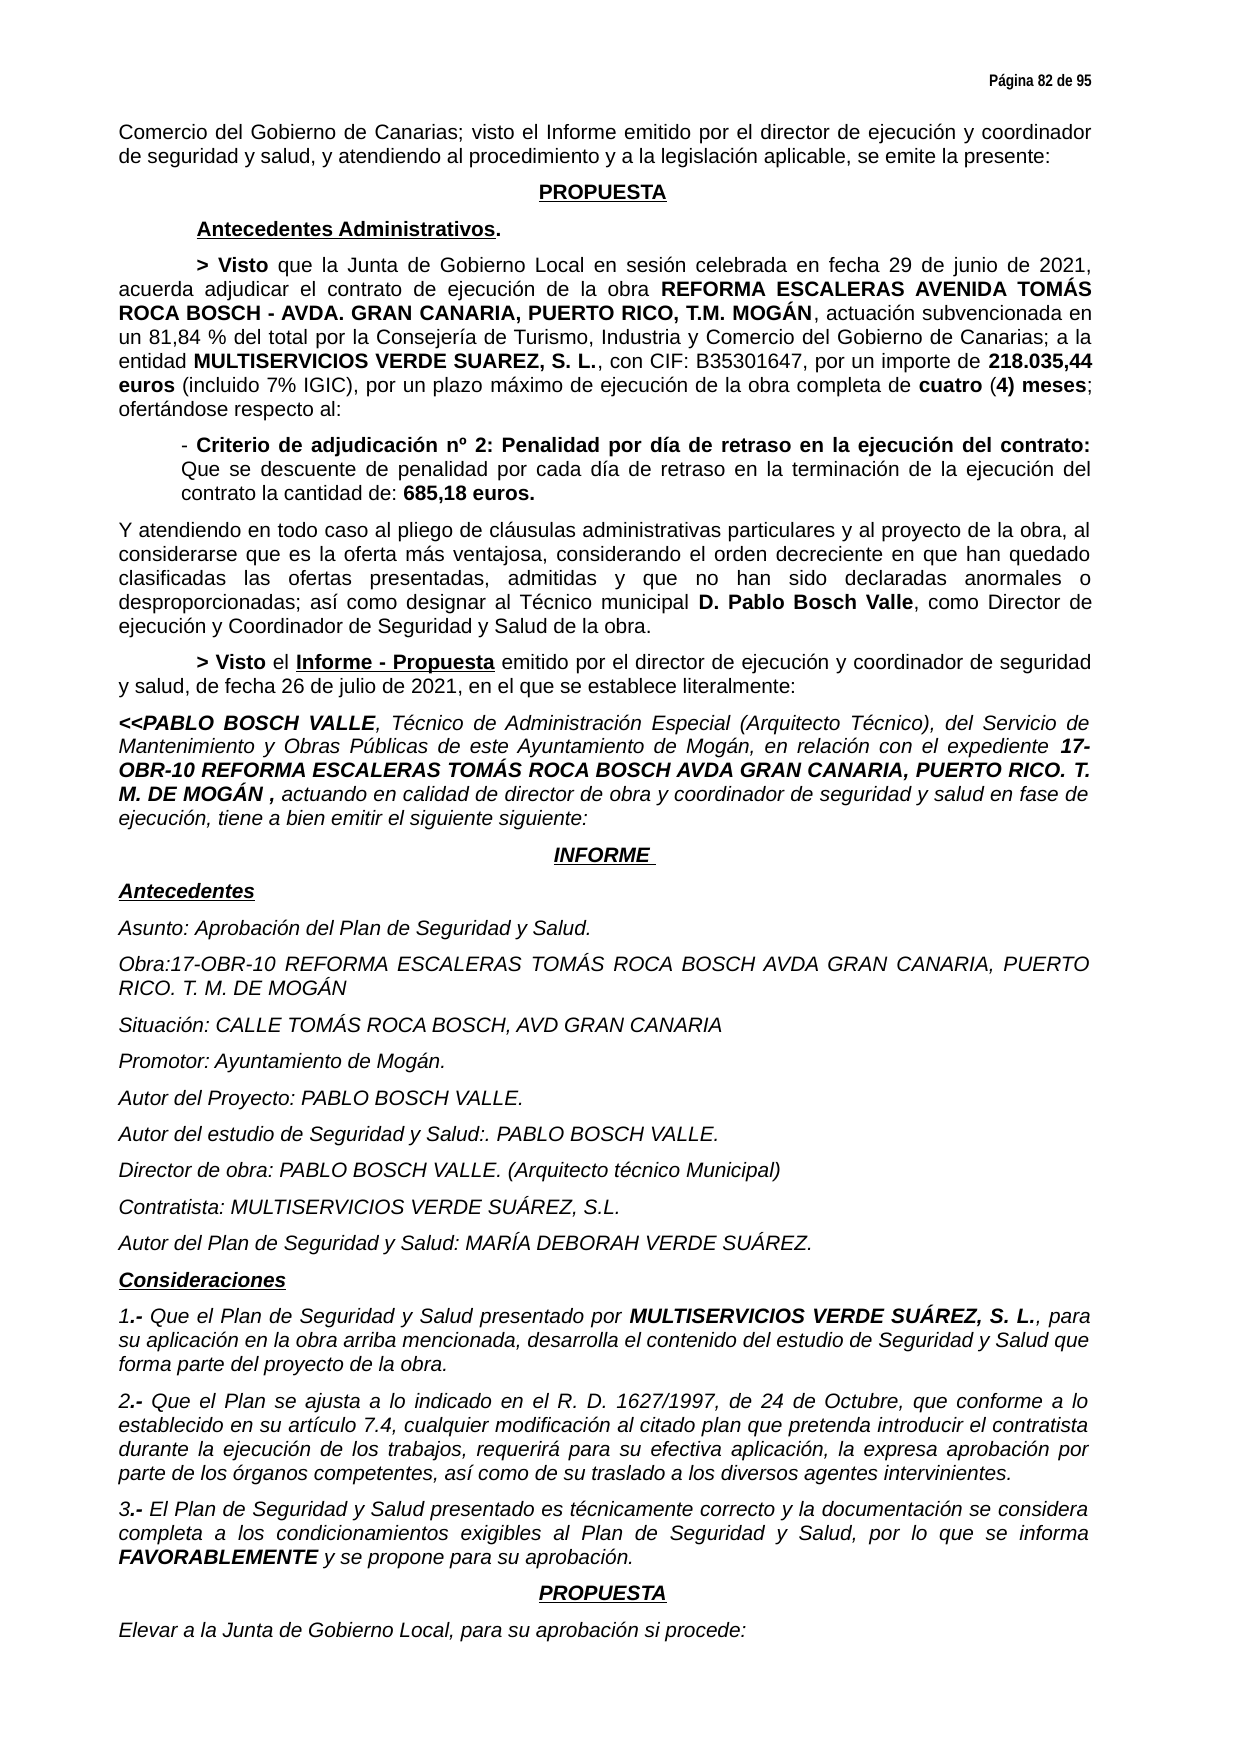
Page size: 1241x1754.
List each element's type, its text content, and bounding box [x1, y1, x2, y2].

text Elevar a la Junta de Gobierno Local, para su aprobación si procede: [118, 1618, 1092, 1642]
text - Criterio de adjudicación nº 2: Penalidad por día de retraso en la ejecución del contrato: Que se descuente de penalidad por cada día de retraso en la terminación de la ejecución del contrato la cantidad de: 685,18 euros. [181, 433, 1092, 505]
text PROPUESTA [118, 180, 1092, 204]
text Obra:17-OBR-10 REFORMA ESCALERAS TOMÁS ROCA BOSCH AVDA GRAN CANARIA, PUERTO RICO. T. M. DE MOGÁN [118, 952, 1092, 1000]
text PROPUESTA [118, 1581, 1092, 1605]
text > Visto el Informe - Propuesta emitido por el director de ejecución y coordinador de seguridad y salud, de fecha 26 de julio de 2021, en el que se establece literalmente: [118, 650, 1092, 698]
text Consideraciones [118, 1268, 1092, 1292]
text Autor del Plan de Seguridad y Salud: MARÍA DEBORAH VERDE SUÁREZ. [118, 1231, 1092, 1255]
text Contratista: MULTISERVICIOS VERDE SUÁREZ, S.L. [118, 1195, 1092, 1219]
text Promotor: Ayuntamiento de Mogán. [118, 1049, 1092, 1073]
text Antecedentes Administrativos. [118, 217, 1092, 241]
text 1.- Que el Plan de Seguridad y Salud presentado por MULTISERVICIOS VERDE SUÁREZ, S. L., para su aplicación en la obra arriba mencionada, desarrolla el contenido del estudio de Seguridad y Salud que forma parte del proyecto de la obra. [118, 1304, 1092, 1376]
text <<PABLO BOSCH VALLE, Técnico de Administración Especial (Arquitecto Técnico), del Servicio de Mantenimiento y Obras Públicas de este Ayuntamiento de Mogán, en relación con el expediente 17-OBR-10 REFORMA ESCALERAS TOMÁS ROCA BOSCH AVDA GRAN CANARIA, PUERTO RICO. T. M. DE MOGÁN , actuando en calidad de director de obra y coordinador de seguridad y salud en fase de ejecución, tiene a bien emitir el siguiente siguiente: [118, 710, 1092, 830]
text Y atendiendo en todo caso al pliego de cláusulas administrativas particulares y al proyecto de la obra, al considerarse que es la oferta más ventajosa, considerando el orden decreciente en que han quedado clasificadas las ofertas presentadas, admitidas y que no han sido declaradas anormales o desproporcionadas; así como designar al Técnico municipal D. Pablo Bosch Valle, como Director de ejecución y Coordinador de Seguridad y Salud de la obra. [118, 518, 1092, 637]
text 2.- Que el Plan se ajusta a lo indicado en el R. D. 1627/1997, de 24 de Octubre, que conforme a lo establecido en su artículo 7.4, cualquier modificación al citado plan que pretenda introducir el contratista durante la ejecución de los trabajos, requerirá para su efectiva aplicación, la expresa aprobación por parte de los órganos competentes, así como de su traslado a los diversos agentes intervinientes. [118, 1388, 1092, 1484]
text Autor del estudio de Seguridad y Salud:. PABLO BOSCH VALLE. [118, 1122, 1092, 1146]
text Director de obra: PABLO BOSCH VALLE. (Arquitecto técnico Municipal) [118, 1158, 1092, 1182]
text INFORME [118, 843, 1092, 867]
text > Visto que la Junta de Gobierno Local en sesión celebrada en fecha 29 de junio de 2021, acuerda adjudicar el contrato de ejecución de la obra REFORMA ESCALERAS AVENIDA TOMÁS ROCA BOSCH - AVDA. GRAN CANARIA, PUERTO RICO, T.M. MOGÁN, actuación subvencionada en un 81,84 % del total por la Consejería de Turismo, Industria y Comercio del Gobierno de Canarias; a la entidad MULTISERVICIOS VERDE SUAREZ, S. L., con CIF: B35301647, por un importe de 218.035,44 euros (incluido 7% IGIC), por un plazo máximo de ejecución de la obra completa de cuatro (4) meses; ofertándose respecto al: [118, 253, 1092, 421]
text 3.- El Plan de Seguridad y Salud presentado es técnicamente correcto y la documentación se considera completa a los condicionamientos exigibles al Plan de Seguridad y Salud, por lo que se informa FAVORABLEMENTE y se propone para su aprobación. [118, 1497, 1092, 1569]
text Comercio del Gobierno de Canarias; visto el Informe emitido por el director de ejecución y coordinador de seguridad y salud, y atendiendo al procedimiento y a la legislación aplicable, se emite la presente: [118, 120, 1092, 168]
text Antecedentes [118, 879, 1092, 903]
text Asunto: Aprobación del Plan de Seguridad y Salud. [118, 916, 1092, 939]
text Situación: CALLE TOMÁS ROCA BOSCH, AVD GRAN CANARIA [118, 1012, 1092, 1036]
text Autor del Proyecto: PABLO BOSCH VALLE. [118, 1085, 1092, 1109]
